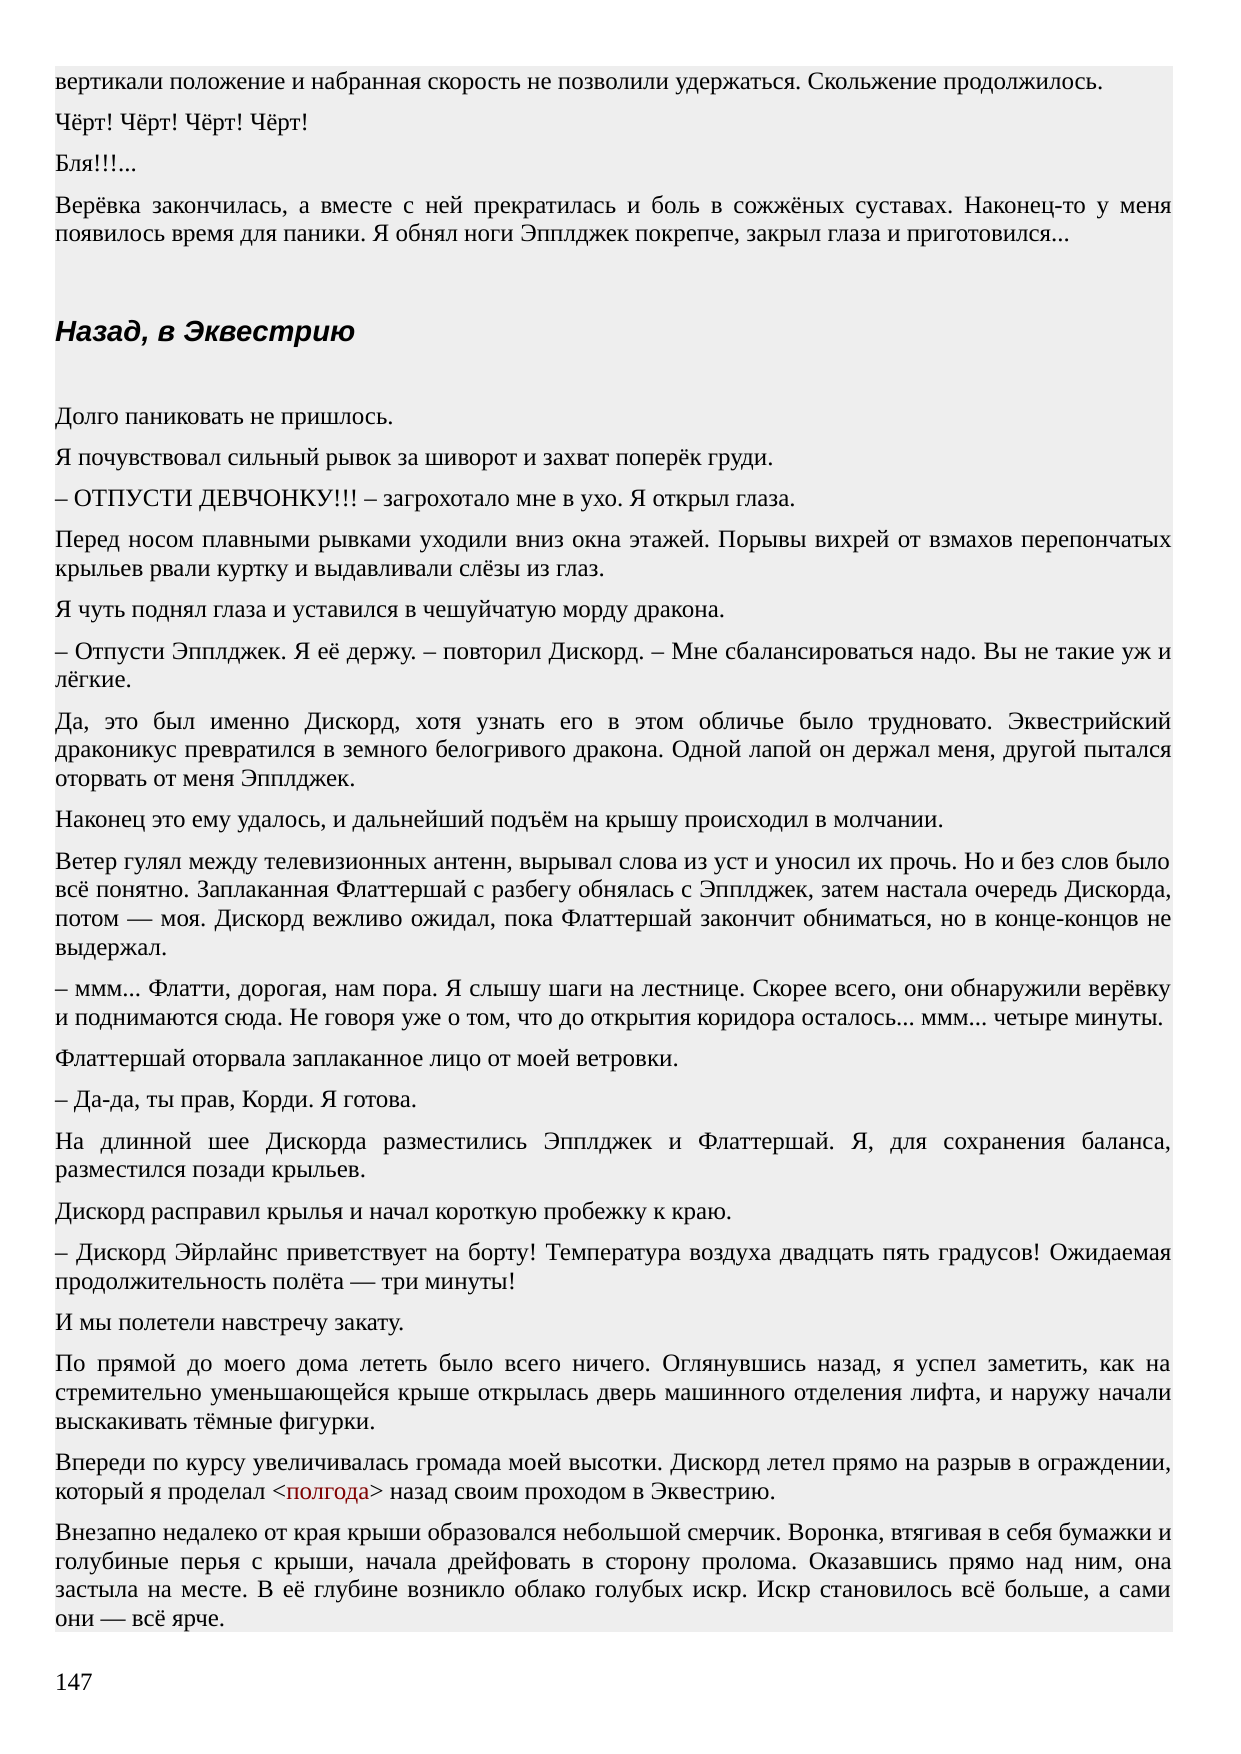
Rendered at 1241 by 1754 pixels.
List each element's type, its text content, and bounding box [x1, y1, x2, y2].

text Да, это был именно Дискорд, хотя узнать его в этом обличье было трудновато. Эквестрийский драконикус превратился в земного белогривого дракона. Одной лапой он держал меня, другой пытался оторвать от меня Эпплджек. [55, 706, 1173, 792]
text – Да-да, ты прав, Корди. Я готова. [55, 1084, 1173, 1113]
text – ОТПУСТИ ДЕВЧОНКУ!!! – загрохотало мне в ухо. Я открыл глаза. [55, 483, 1173, 512]
text Бля!!!... [55, 148, 1173, 177]
text Флаттершай оторвала заплаканное лицо от моей ветровки. [55, 1043, 1173, 1072]
text Наконец это ему удалось, и дальнейший подъём на крышу происходил в молчании. [55, 804, 1173, 833]
text На длинной шее Дискорда разместились Эпплджек и Флаттершай. Я, для сохранения баланса, разместился позади крыльев. [55, 1126, 1173, 1183]
text Чёрт! Чёрт! Чёрт! Чёрт! [55, 107, 1173, 136]
text И мы полетели навстречу закату. [55, 1307, 1173, 1336]
text Дискорд расправил крылья и начал короткую пробежку к краю. [55, 1196, 1173, 1224]
subtitle Назад, в Эквестрию [55, 313, 1173, 347]
text Ветер гулял между телевизионных антенн, вырывал слова из уст и уносил их прочь. Но и без слов было всё понятно. Заплаканная Флаттершай с разбегу обнялась с Эпплджек, затем настала очередь Дискорда, потом — моя. Дискорд вежливо ожидал, пока Флаттершай закончит обниматься, но в конце-концов не выдержал. [55, 846, 1173, 961]
text Впереди по курсу увеличивалась громада моей высотки. Дискорд летел прямо на разрыв в ограждении, который я проделал <полгода> назад своим проходом в Эквестрию. [55, 1447, 1173, 1504]
text Я чуть поднял глаза и уставился в чешуйчатую морду дракона. [55, 594, 1173, 623]
text вертикали положение и набранная скорость не позволили удержаться. Скольжение продолжилось. [55, 66, 1173, 95]
text – ммм... Флатти, дорогая, нам пора. Я слышу шаги на лестнице. Скорее всего, они обнаружили верёвку и поднимаются сюда. Не говоря уже о том, что до открытия коридора осталось... ммм... четыре минуты. [55, 973, 1173, 1031]
text Внезапно недалеко от края крыши образовался небольшой смерчик. Воронка, втягивая в себя бумажки и голубиные перья с крыши, начала дрейфовать в сторону пролома. Оказавшись прямо над ним, она застыла на месте. В её глубине возникло облако голубых искр. Искр становилось всё больше, а сами они — всё ярче. [55, 1517, 1173, 1632]
text Верёвка закончилась, а вместе с ней прекратилась и боль в сожжёных суставах. Наконец-то у меня появилось время для паники. Я обнял ноги Эпплджек покрепче, закрыл глаза и приготовился... [55, 190, 1173, 247]
text Долго паниковать не пришлось. [55, 401, 1173, 429]
text По прямой до моего дома лететь было всего ничего. Оглянувшись назад, я успел заметить, как на стремительно уменьшающейся крыше открылась дверь машинного отделения лифта, и наружу начали выскакивать тёмные фигурки. [55, 1348, 1173, 1434]
text Перед носом плавными рывками уходили вниз окна этажей. Порывы вихрей от взмахов перепончатых крыльев рвали куртку и выдавливали слёзы из глаз. [55, 524, 1173, 582]
text – Дискорд Эйрлайнс приветствует на борту! Температура воздуха двадцать пять градусов! Ожидаемая продолжительность полёта — три минуты! [55, 1237, 1173, 1294]
text – Отпусти Эпплджек. Я её держу. – повторил Дискорд. – Мне сбалансироваться надо. Вы не такие уж и лёгкие. [55, 636, 1173, 693]
text Я почувствовал сильный рывок за шиворот и захват поперёк груди. [55, 442, 1173, 471]
